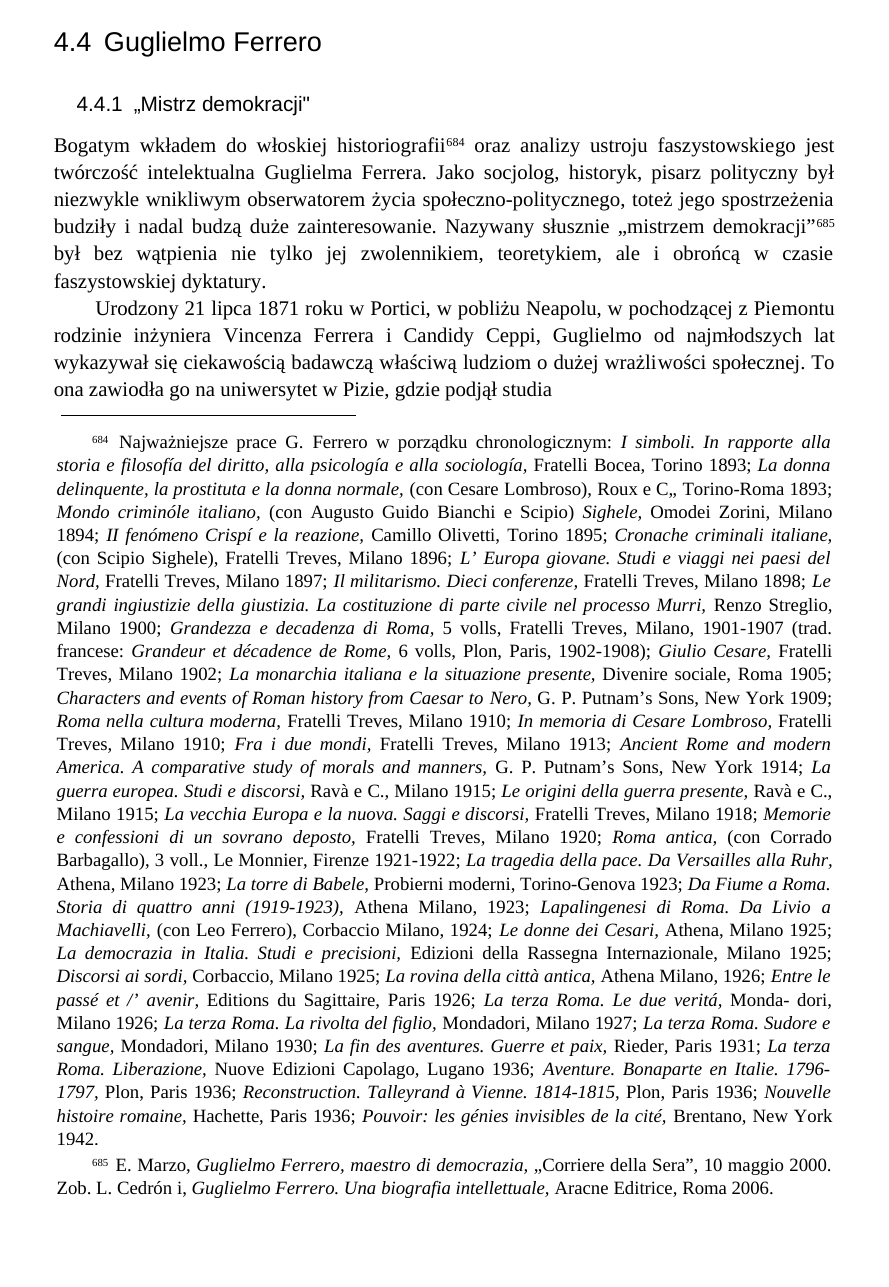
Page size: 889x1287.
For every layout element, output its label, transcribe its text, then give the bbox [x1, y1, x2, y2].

text Urodzony 21 lipca 1871 roku w Portici, w pobliżu Neapolu, w pochodzącej z Pie­montu rodzinie inżyniera Vincenza Ferrera i Candidy Ceppi, Guglielmo od najmłod­szych lat wykazywał się ciekawością badawczą właściwą ludziom o dużej wrażli­wości społecznej. To ona zawiodła go na uniwersytet w Pizie, gdzie podjął studia [53, 296, 834, 401]
text Bogatym wkładem do włoskiej historiografii684 oraz analizy ustroju faszystowskie­go jest twórczość intelektualna Guglielma Ferrera. Jako socjolog, historyk, pisarz polityczny był niezwykle wnikliwym obserwatorem życia społeczno-politycznego, toteż jego spostrzeżenia budziły i nadal budzą duże zainteresowanie. Nazywany słusznie „mistrzem demokracji”685 był bez wątpienia nie tylko jej zwolennikiem, teoretykiem, ale i obrońcą w czasie faszystowskiej dyktatury. [53, 133, 834, 293]
text 684 Najważniejsze prace G. Ferrero w porządku chronologicznym: I simboli. In rapporte alla storia e filosofía del diritto, alla psicología e alla sociología, Fratelli Bocea, Torino 1893; La donna delinquente, la prostituta e la donna normale, (con Cesare Lombroso), Roux e C„ Torino-Roma 1893; Mondo criminóle italiano, (con Augusto Guido Bianchi e Scipio) Sighele, Omodei Zorini, Milano 1894; II fenómeno Crispí e la reazione, Camillo Olivetti, Torino 1895; Cronache criminali italiane, (con Scipio Sighele), Fratelli Treves, Milano 1896; L’ Europa giovane. Studi e viaggi nei paesi del Nord, Fratelli Treves, Milano 1897; Il militarismo. Dieci conferenze, Fratelli Treves, Milano 1898; Le grandi ingiustizie della giustizia. La costituzione di parte civile nel processo Murri, Renzo Streglio, Milano 1900; Grandezza e decadenza di Roma, 5 volls, Fratelli Treves, Milano, 1901-1907 (trad. francese: Grandeur et décadence de Rome, 6 volls, Plon, Paris, 1902-1908); Giulio Cesare, Fratelli Treves, Milano 1902; La monarchia italiana e la situazione presente, Divenire sociale, Roma 1905; Characters and events of Roman history from Caesar to Nero, G. P. Putnam’s Sons, New York 1909; Roma nella cultura moderna, Fratelli Treves, Milano 1910; In memoria di Cesare Lombroso, Fratelli Treves, Milano 1910; Fra i due mondi, Fratelli Treves, Milano 1913; Ancient Rome and mo­dern America. A comparative study of morals and manners, G. P. Putnam’s Sons, New York 1914; La guerra europea. Studi e discorsi, Ravà e C., Milano 1915; Le origini della guerra presente, Ravà e C., Milano 1915; La vecchia Europa e la nuova. Saggi e discorsi, Fratelli Treves, Milano 1918; Memorie e confessioni di un sovrano deposto, Fratelli Treves, Milano 1920; Roma antica, (con Cor­rado Barbagallo), 3 voll., Le Monnier, Firenze 1921-1922; La tragedia della pace. Da Versailles alla Ruhr, Athena, Milano 1923; La torre di Babele, Probierni moderni, Torino-Genova 1923; Da Fiume a Roma. Storia di quattro anni (1919-1923), Athena Milano, 1923; Lapalingenesi di Roma. Da Livio a Machiavelli, (con Leo Ferrero), Corbaccio Milano, 1924; Le donne dei Cesari, Athena, Milano 1925; La democrazia in Italia. Studi e precisioni, Edizioni della Rassegna Internazionale, Milano 1925; Discorsi ai sordi, Corbaccio, Milano 1925; La rovina della città antica, Athena Milano, 1926; Entre le passé et /’ avenir, Editions du Sagittaire, Paris 1926; La terza Roma. Le due veritá, Monda- dori, Milano 1926; La terza Roma. La rivolta del figlio, Mondadori, Milano 1927; La terza Roma. Sudore e sangue, Mondadori, Milano 1930; La fin des aventures. Guerre et paix, Rieder, Paris 1931; La terza Roma. Liberazione, Nuove Edizioni Capolago, Lugano 1936; Aventure. Bonaparte en Italie. 1796-1797, Plon, Paris 1936; Reconstruction. Talleyrand à Vienne. 1814-1815, Plon, Paris 1936; Nouvelle histoire romaine, Hachette, Paris 1936; Pouvoir: les génies invisibles de la cité, Brentano, New York 1942. [56, 431, 832, 1145]
text 685 E. Marzo, Guglielmo Ferrero, maestro di democrazia, „Corriere della Sera”, 10 maggio 2000. Zob. L. Cedrón i, Guglielmo Ferrero. Una biografia intellettuale, Aracne Editrice, Roma 2006. [56, 1154, 832, 1199]
list „Mistrz demokracji" [53, 93, 834, 116]
subtitle 4.4 Guglielmo Ferrero [53, 26, 834, 57]
